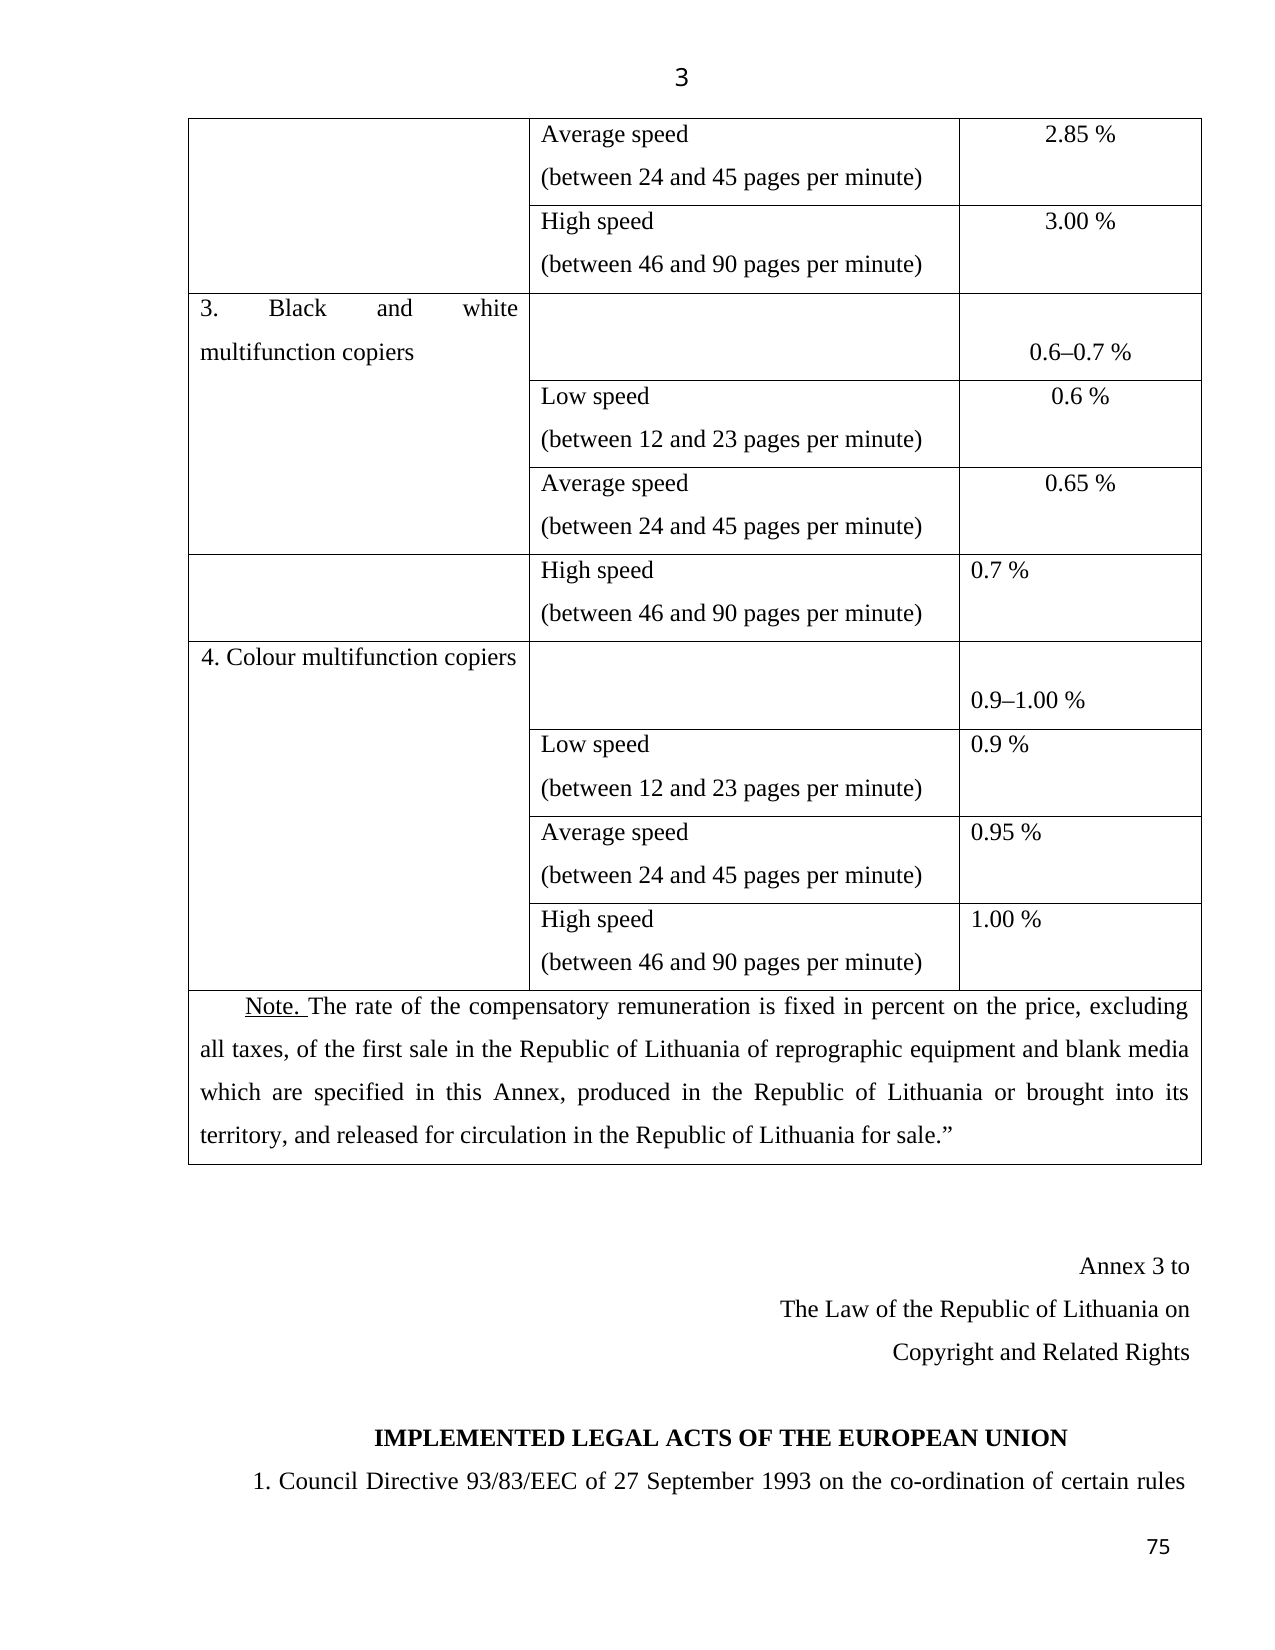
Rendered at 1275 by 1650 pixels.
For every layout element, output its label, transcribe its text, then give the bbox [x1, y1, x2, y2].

table_cell Average speed (between 24 and 45 pages per minute) [530, 119, 959, 205]
table_cell High speed (between 46 and 90 pages per minute) [530, 206, 959, 292]
table_cell 0.6 % [960, 381, 1201, 467]
text Annex 3 to [177, 1251, 1190, 1279]
table_cell 0.65 % [960, 468, 1201, 554]
table_cell Low speed (between 12 and 23 pages per minute) [530, 381, 959, 467]
table_cell High speed (between 46 and 90 pages per minute) [530, 904, 959, 990]
table_cell [530, 642, 959, 728]
table_cell 0.9–1.00 % [960, 642, 1201, 728]
table_cell Note. The rate of the compensatory remuneration is fixed in percent on the price, excluding all taxes, of the first sale in the Republic of Lithuania of reprographic equipment and blank media which are specified in this Annex, produced in the Republic of Lithuania or brought into its territory, and released for circulation in the Republic of Lithuania for sale.” [189, 991, 1201, 1163]
table_cell 0.6–0.7 % [960, 294, 1201, 380]
table_cell 4. Colour multifunction copiers [189, 642, 529, 990]
text The Law of the Republic of Lithuania on [177, 1294, 1190, 1323]
text IMPLEMENTED LEGAL ACTS OF THE EUROPEAN UNION [177, 1423, 1190, 1452]
text Copyright and Related Rights [177, 1337, 1190, 1366]
table_cell [530, 294, 959, 380]
table_cell 3. Black and white multifunction copiers [189, 294, 529, 554]
table_cell Average speed (between 24 and 45 pages per minute) [530, 468, 959, 554]
table_cell 0.7 % [960, 555, 1201, 641]
text 1. Council Directive 93/83/EEC of 27 September 1993 on the co-ordination of certain rules [177, 1466, 1186, 1495]
table_cell 0.9 % [960, 730, 1201, 816]
table_cell Average speed (between 24 and 45 pages per minute) [530, 817, 959, 903]
table_cell 0.95 % [960, 817, 1201, 903]
table_cell 3.00 % [960, 206, 1201, 292]
table_cell High speed (between 46 and 90 pages per minute) [530, 555, 959, 641]
table_cell 2.85 % [960, 119, 1201, 205]
table_cell 1.00 % [960, 904, 1201, 990]
table_cell Low speed (between 12 and 23 pages per minute) [530, 730, 959, 816]
table_cell [189, 555, 529, 641]
table_cell [189, 119, 529, 292]
